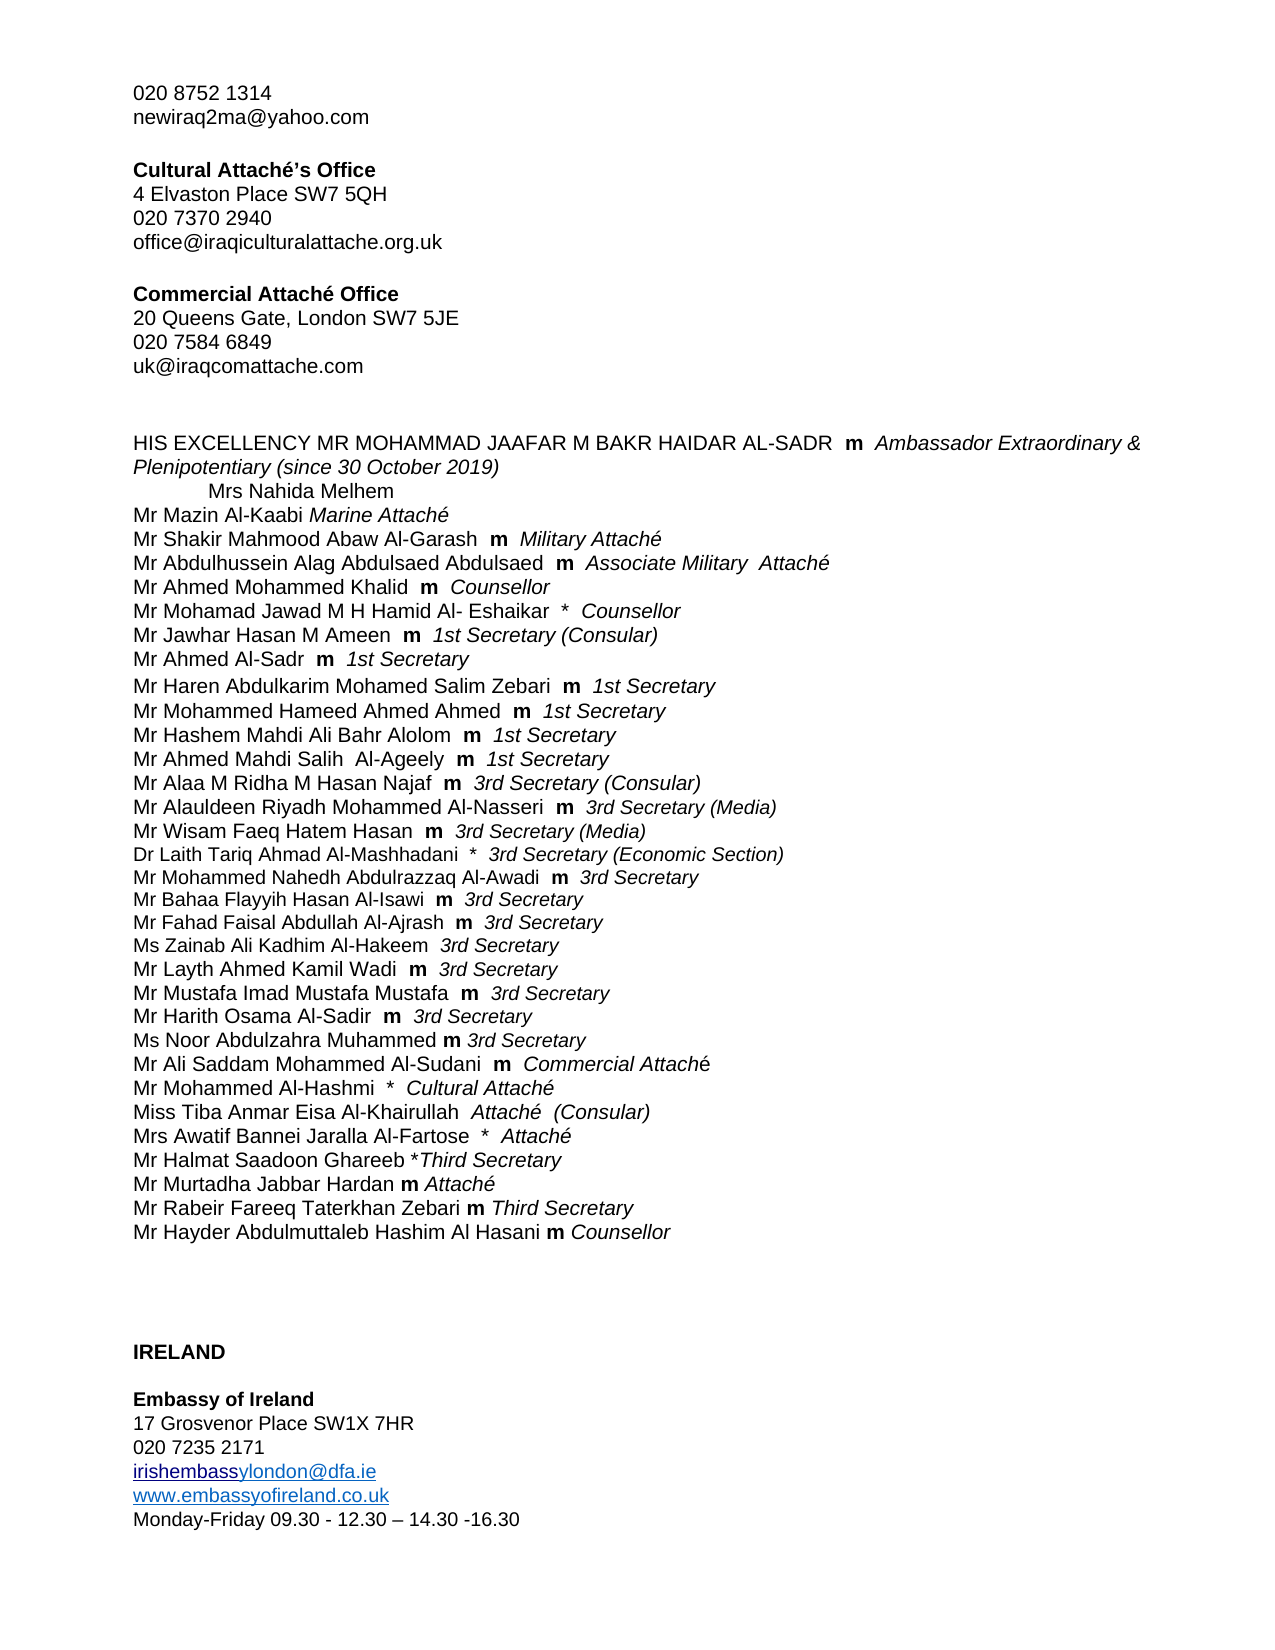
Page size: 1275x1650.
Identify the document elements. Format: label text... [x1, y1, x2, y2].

text uk@iraqcomattache.com [133, 354, 1181, 378]
text Mr Ahmed Mahdi Salih Al-Ageely m 1st Secretary [133, 747, 1181, 771]
text Mr Abdulhussein Alag Abdulsaed Abdulsaed m Associate Military Attaché [133, 551, 1181, 574]
text Dr Laith Tariq Ahmad Al-Mashhadani * 3rd Secretary (Economic Section) [133, 843, 1181, 866]
text Mr Haren Abdulkarim Mohamed Salim Zebari m 1st Secretary [133, 670, 1181, 699]
text office@iraqiculturalattache.org.uk [133, 229, 1181, 253]
text Mrs Nahida Melhem [133, 479, 1181, 503]
text Monday-Friday 09.30 - 12.30 – 14.30 -16.30 [133, 1508, 1181, 1531]
text Cultural Attaché’s Office [133, 158, 1181, 182]
text Mr Mohammed Nahedh Abdulrazzaq Al-Awadi m 3rd Secretary [133, 866, 1181, 888]
text Mr Mohammed Al-Hashmi * Cultural Attaché [133, 1076, 1181, 1100]
text HIS EXCELLENCY MR MOHAMMAD JAAFAR M BAKR HAIDAR AL-SADR m Ambassador Extraordinary & Plenipotentiary (since 30 October 2019) [133, 431, 1181, 479]
text Ms Zainab Ali Kadhim Al-Hakeem 3rd Secretary [133, 934, 1181, 956]
text Mr Mazin Al-Kaabi Marine Attaché [133, 503, 1181, 527]
text Mr Mohammed Hameed Ahmed Ahmed m 1st Secretary [133, 699, 1181, 723]
text 020 7235 2171 [133, 1436, 1181, 1458]
subtitle Mr Halmat Saadoon Ghareeb *Third Secretary [133, 1148, 1181, 1172]
text Mr Fahad Faisal Abdullah Al-Ajrash m 3rd Secretary [133, 911, 1181, 934]
text irishembassylondon@dfa.ie [133, 1460, 1181, 1482]
text 20 Queens Gate, London SW7 5JE [133, 306, 1181, 330]
text IRELAND [133, 1340, 1181, 1364]
text Mr Wisam Faeq Hatem Hasan m 3rd Secretary (Media) [133, 819, 1181, 843]
subtitle Mr Hayder Abdulmuttaleb Hashim Al Hasani m Counsellor [133, 1220, 1181, 1244]
text newiraq2ma@yahoo.com [133, 105, 1181, 129]
text Mr Ahmed Al-Sadr m 1st Secretary [133, 646, 1181, 670]
text Mr Shakir Mahmood Abaw Al-Garash m Military Attaché [133, 527, 1181, 551]
text Mr Jawhar Hasan M Ameen m 1st Secretary (Consular) [133, 622, 1181, 646]
text Mr Alaa M Ridha M Hasan Najaf m 3rd Secretary (Consular) [133, 771, 1181, 795]
text 020 8752 1314 [133, 81, 1181, 105]
text 4 Elvaston Place SW7 5QH [133, 182, 1181, 206]
subtitle Mr Murtadha Jabbar Hardan m Attaché [133, 1172, 1181, 1196]
text www.embassyofireland.co.uk [133, 1484, 1181, 1507]
text Mr Mustafa Imad Mustafa Mustafa m 3rd Secretary [133, 980, 1181, 1004]
text Mr Mohamad Jawad M H Hamid Al- Eshaikar * Counsellor [133, 598, 1181, 622]
text Mr Bahaa Flayyih Hasan Al-Isawi m 3rd Secretary [133, 888, 1181, 911]
text Ms Noor Abdulzahra Muhammed m 3rd Secretary [133, 1028, 1181, 1052]
subtitle Mr Rabeir Fareeq Taterkhan Zebari m Third Secretary [133, 1196, 1181, 1220]
text Mr Layth Ahmed Kamil Wadi m 3rd Secretary [133, 956, 1181, 980]
text Mr Ali Saddam Mohammed Al-Sudani m Commercial Attaché [133, 1052, 1181, 1076]
text 17 Grosvenor Place SW1X 7HR [133, 1412, 1181, 1434]
text Mr Ahmed Mohammed Khalid m Counsellor [133, 574, 1181, 598]
subtitle Mrs Awatif Bannei Jaralla Al-Fartose * Attaché [133, 1124, 1181, 1148]
subtitle Miss Tiba Anmar Eisa Al-Khairullah Attaché (Consular) [133, 1100, 1181, 1124]
text Mr Harith Osama Al-Sadir m 3rd Secretary [133, 1004, 1181, 1028]
text 020 7370 2940 [133, 206, 1181, 229]
text Mr Alauldeen Riyadh Mohammed Al-Nasseri m 3rd Secretary (Media) [133, 795, 1181, 819]
text Commercial Attaché Office [133, 282, 1181, 306]
text 020 7584 6849 [133, 330, 1181, 354]
text Embassy of Ireland [133, 1388, 1181, 1410]
text Mr Hashem Mahdi Ali Bahr Alolom m 1st Secretary [133, 723, 1181, 747]
